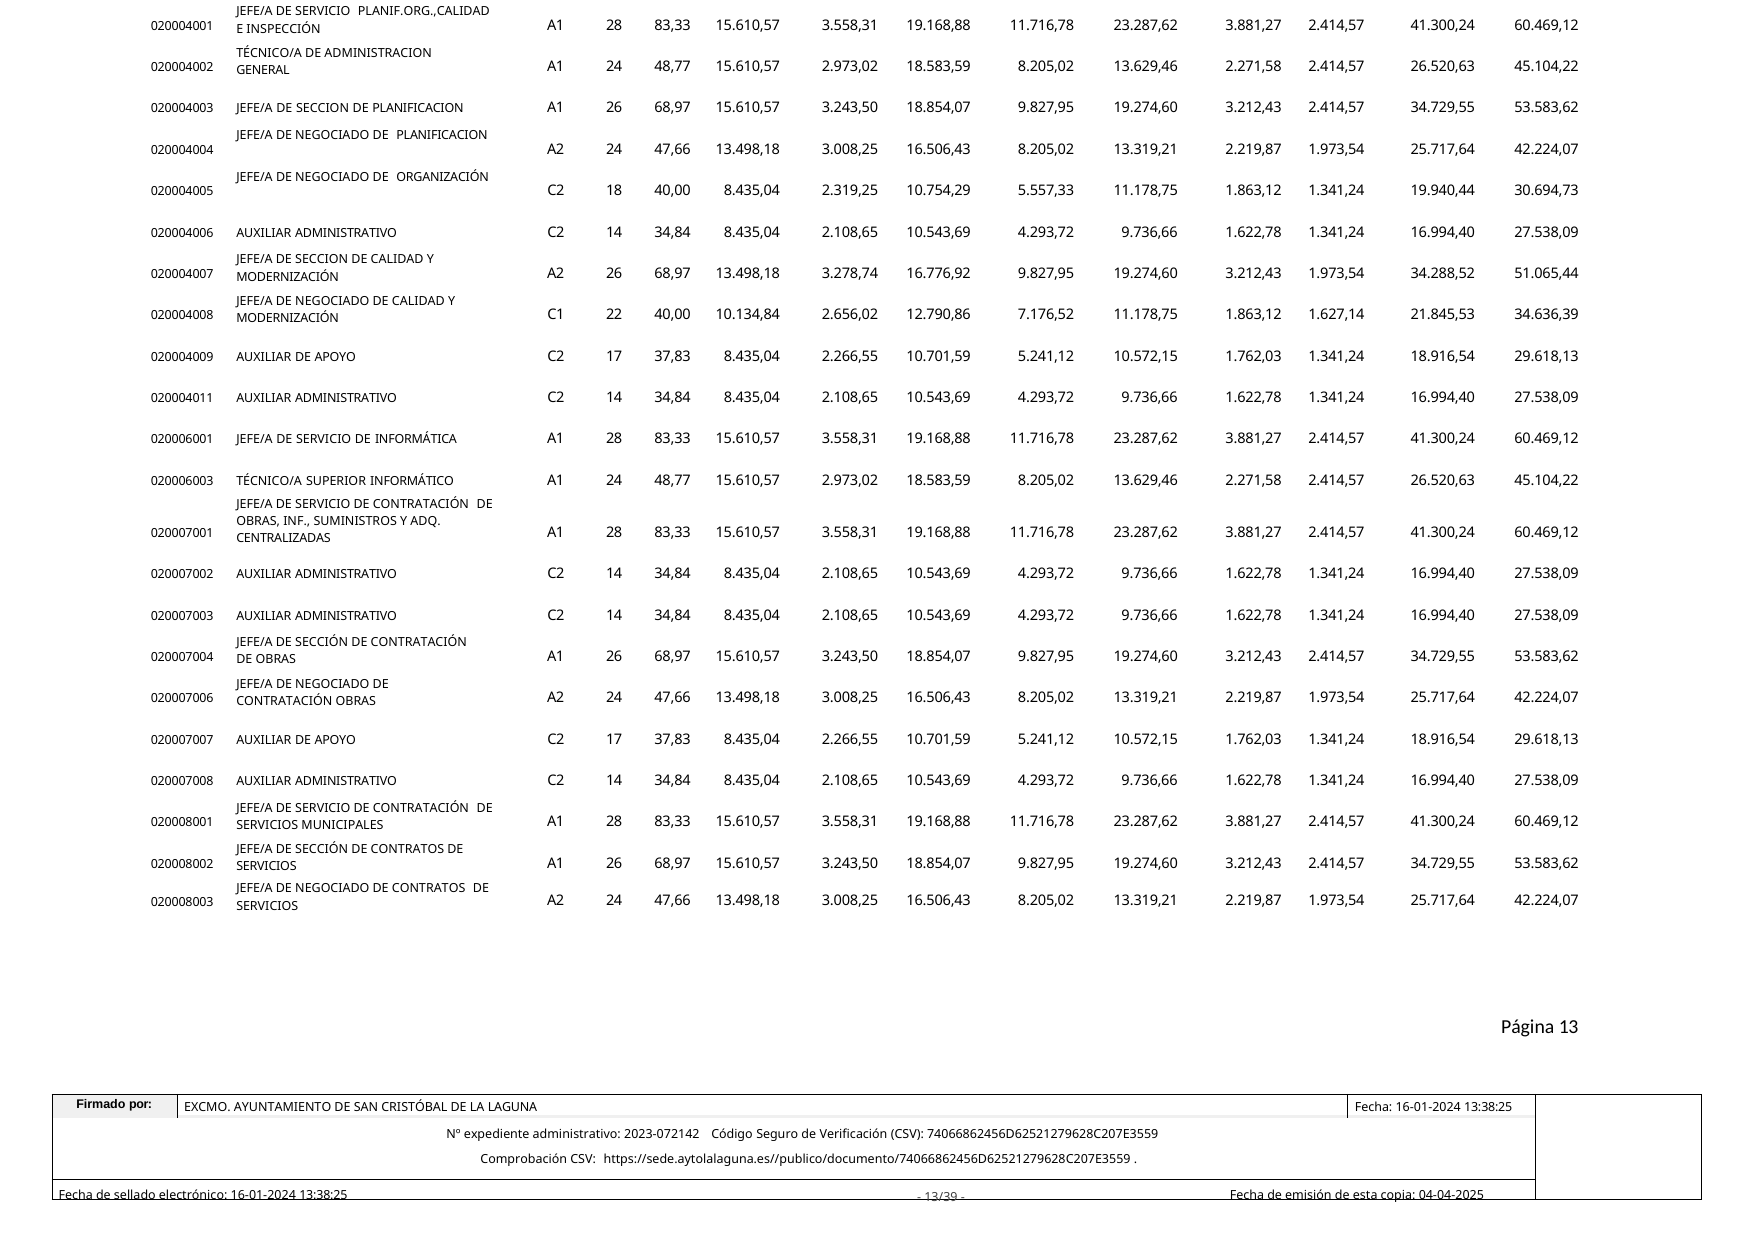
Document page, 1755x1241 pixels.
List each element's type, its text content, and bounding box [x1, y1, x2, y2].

table_cell 1.622,78 [1200, 758, 1293, 793]
table_cell JEFE/A DE SERVICIO DE INFORMÁTICA [225, 416, 519, 457]
table_cell 13.498,18 [703, 669, 800, 716]
table_cell 2.414,57 [1293, 38, 1386, 85]
table_cell 2.219,87 [1200, 120, 1293, 162]
table_cell JEFE/A DE NEGOCIADO DE CONTRATACIÓN OBRAS [225, 669, 519, 716]
table_cell 2.414,57 [1293, 627, 1386, 669]
table_cell C2 [519, 716, 585, 758]
table_cell 8.435,04 [703, 551, 800, 592]
table_cell C2 [519, 551, 585, 592]
table_cell A1 [519, 491, 585, 551]
table_cell 020004005 [147, 162, 225, 209]
table_cell 3.212,43 [1200, 244, 1293, 286]
table_cell 2.414,57 [1293, 834, 1386, 876]
table_cell 020004002 [147, 38, 225, 85]
table_cell 020008002 [147, 834, 225, 876]
table_cell 26.520,63 [1386, 38, 1493, 85]
table_cell 24 [585, 458, 638, 491]
table_cell 16.506,43 [891, 120, 989, 162]
table_cell 2.108,65 [800, 758, 891, 793]
table_header JEFE/A DE SERVICIO PLANIF.ORG.,CALIDAD E INSPECCIÓN [225, 3, 519, 38]
table_cell 9.827,95 [989, 85, 1093, 120]
table_cell 3.558,31 [800, 416, 891, 457]
table_cell 2.656,02 [800, 286, 891, 333]
table_cell 2.219,87 [1200, 876, 1293, 914]
table_cell A2 [519, 244, 585, 286]
table_cell 18.854,07 [891, 627, 989, 669]
table_cell 10.543,69 [891, 551, 989, 592]
table_cell 10.543,69 [891, 592, 989, 627]
table_cell AUXILIAR ADMINISTRATIVO [225, 375, 519, 416]
table_cell 2.108,65 [800, 551, 891, 592]
table_cell 1.973,54 [1293, 876, 1386, 914]
table_header 19.168,88 [891, 3, 989, 38]
table_cell 1.627,14 [1293, 286, 1386, 333]
table_cell 2.108,65 [800, 592, 891, 627]
table_cell 1.341,24 [1293, 592, 1386, 627]
table_cell 41.300,24 [1386, 491, 1493, 551]
table_cell 8.435,04 [703, 162, 800, 209]
table_cell 17 [585, 333, 638, 375]
table_cell 9.736,66 [1093, 758, 1200, 793]
table_cell 020007006 [147, 669, 225, 716]
table_cell 2.319,25 [800, 162, 891, 209]
table_cell AUXILIAR DE APOYO [225, 716, 519, 758]
table_cell 13.498,18 [703, 120, 800, 162]
table_cell 15.610,57 [703, 793, 800, 834]
table_cell 24 [585, 876, 638, 914]
table_cell 11.716,78 [989, 491, 1093, 551]
table_cell AUXILIAR ADMINISTRATIVO [225, 551, 519, 592]
table_cell 25.717,64 [1386, 669, 1493, 716]
table_cell JEFE/A DE SECCIÓN DE CONTRATACIÓN DE OBRAS [225, 627, 519, 669]
table_cell 27.538,09 [1493, 375, 1580, 416]
table_cell 53.583,62 [1493, 834, 1580, 876]
table_cell 4.293,72 [989, 551, 1093, 592]
table_cell 1.973,54 [1293, 669, 1386, 716]
table_cell TÉCNICO/A SUPERIOR INFORMÁTICO [225, 458, 519, 491]
table_cell 3.558,31 [800, 491, 891, 551]
table_cell 2.108,65 [800, 375, 891, 416]
table_cell A1 [519, 85, 585, 120]
table_cell 16.994,40 [1386, 375, 1493, 416]
table_cell 020004008 [147, 286, 225, 333]
table_cell 020007004 [147, 627, 225, 669]
table_cell 16.506,43 [891, 669, 989, 716]
table_cell 15.610,57 [703, 38, 800, 85]
table_cell 15.610,57 [703, 834, 800, 876]
table_cell 8.205,02 [989, 669, 1093, 716]
table_cell 020006003 [147, 458, 225, 491]
table_cell JEFE/A DE NEGOCIADO DE ORGANIZACIÓN [225, 162, 519, 209]
table_cell 18.583,59 [891, 458, 989, 491]
table_cell 68,97 [638, 85, 703, 120]
table_cell 18.854,07 [891, 834, 989, 876]
table_cell 60.469,12 [1493, 416, 1580, 457]
table_cell JEFE/A DE NEGOCIADO DE CONTRATOS DE SERVICIOS [225, 876, 519, 914]
table_cell 16.994,40 [1386, 209, 1493, 244]
table_header 15.610,57 [703, 3, 800, 38]
table_cell 3.243,50 [800, 85, 891, 120]
table_cell 2.271,58 [1200, 38, 1293, 85]
table_cell 2.219,87 [1200, 669, 1293, 716]
table_cell 1.762,03 [1200, 333, 1293, 375]
table_cell 34,84 [638, 375, 703, 416]
table_cell 53.583,62 [1493, 627, 1580, 669]
table_cell 18.854,07 [891, 85, 989, 120]
table_cell 68,97 [638, 244, 703, 286]
table_cell 020006001 [147, 416, 225, 457]
table_cell 41.300,24 [1386, 416, 1493, 457]
table_cell 4.293,72 [989, 375, 1093, 416]
table_cell 48,77 [638, 458, 703, 491]
table_cell 3.243,50 [800, 627, 891, 669]
table_cell 24 [585, 38, 638, 85]
table_cell 8.205,02 [989, 458, 1093, 491]
table_cell 1.341,24 [1293, 551, 1386, 592]
table_cell 1.762,03 [1200, 716, 1293, 758]
table_cell 15.610,57 [703, 491, 800, 551]
table_cell 020004011 [147, 375, 225, 416]
table_cell 3.558,31 [800, 793, 891, 834]
table_cell AUXILIAR ADMINISTRATIVO [225, 758, 519, 793]
table_cell 8.435,04 [703, 758, 800, 793]
table_cell 5.241,12 [989, 333, 1093, 375]
table_cell 1.341,24 [1293, 716, 1386, 758]
table_cell 1.622,78 [1200, 375, 1293, 416]
table_cell 34,84 [638, 551, 703, 592]
table_cell 42.224,07 [1493, 120, 1580, 162]
table_header A1 [519, 3, 585, 38]
table_cell 27.538,09 [1493, 209, 1580, 244]
table_cell 13.319,21 [1093, 669, 1200, 716]
table_cell 34.729,55 [1386, 85, 1493, 120]
table_cell 68,97 [638, 627, 703, 669]
table_cell 2.414,57 [1293, 491, 1386, 551]
table_cell 23.287,62 [1093, 793, 1200, 834]
table_cell 17 [585, 716, 638, 758]
table_cell 2.414,57 [1293, 793, 1386, 834]
table_cell 13.629,46 [1093, 38, 1200, 85]
table_cell 16.506,43 [891, 876, 989, 914]
table_cell 18.916,54 [1386, 716, 1493, 758]
table_cell 020007007 [147, 716, 225, 758]
table_cell 10.134,84 [703, 286, 800, 333]
table_cell 4.293,72 [989, 209, 1093, 244]
table_cell 10.543,69 [891, 375, 989, 416]
table_cell 14 [585, 209, 638, 244]
table_cell 10.701,59 [891, 333, 989, 375]
table_cell 020004007 [147, 244, 225, 286]
table_cell 16.994,40 [1386, 551, 1493, 592]
table_cell 42.224,07 [1493, 876, 1580, 914]
table_cell 2.266,55 [800, 333, 891, 375]
table_cell A2 [519, 120, 585, 162]
table_cell TÉCNICO/A DE ADMINISTRACION GENERAL [225, 38, 519, 85]
table_cell 4.293,72 [989, 592, 1093, 627]
table_cell 2.414,57 [1293, 416, 1386, 457]
table_cell AUXILIAR ADMINISTRATIVO [225, 209, 519, 244]
table_cell 34,84 [638, 209, 703, 244]
table_cell 2.108,65 [800, 209, 891, 244]
table_cell 34.729,55 [1386, 834, 1493, 876]
table_cell 15.610,57 [703, 85, 800, 120]
table_cell 020007008 [147, 758, 225, 793]
table_cell A1 [519, 416, 585, 457]
table_cell C2 [519, 592, 585, 627]
table_cell 2.973,02 [800, 38, 891, 85]
table_cell 3.278,74 [800, 244, 891, 286]
table_cell 42.224,07 [1493, 669, 1580, 716]
table_cell 40,00 [638, 286, 703, 333]
table_cell 8.205,02 [989, 120, 1093, 162]
table_cell 11.716,78 [989, 793, 1093, 834]
table_cell 19.168,88 [891, 491, 989, 551]
table_cell 25.717,64 [1386, 876, 1493, 914]
table_header 28 [585, 3, 638, 38]
table_cell 28 [585, 491, 638, 551]
table_cell 14 [585, 551, 638, 592]
table_cell 27.538,09 [1493, 551, 1580, 592]
table_cell 15.610,57 [703, 416, 800, 457]
table_cell 020004009 [147, 333, 225, 375]
table_cell JEFE/A DE SECCION DE PLANIFICACION [225, 85, 519, 120]
table_cell 29.618,13 [1493, 333, 1580, 375]
table_cell 26 [585, 834, 638, 876]
table_cell 1.863,12 [1200, 162, 1293, 209]
table_cell 4.293,72 [989, 758, 1093, 793]
table_cell C2 [519, 333, 585, 375]
table_cell 13.319,21 [1093, 120, 1200, 162]
table_cell 18.583,59 [891, 38, 989, 85]
table_cell JEFE/A DE SERVICIO DE CONTRATACIÓN DE OBRAS, INF., SUMINISTROS Y ADQ. CENTRALIZADAS [225, 491, 519, 551]
table_cell 45.104,22 [1493, 38, 1580, 85]
table_cell 28 [585, 793, 638, 834]
table_cell A1 [519, 793, 585, 834]
table_cell 9.827,95 [989, 627, 1093, 669]
table_cell 8.205,02 [989, 38, 1093, 85]
table_cell 13.498,18 [703, 244, 800, 286]
table_cell 8.435,04 [703, 333, 800, 375]
table_cell 19.274,60 [1093, 834, 1200, 876]
table_cell 29.618,13 [1493, 716, 1580, 758]
table_cell 19.274,60 [1093, 85, 1200, 120]
table_cell 47,66 [638, 876, 703, 914]
table_cell 21.845,53 [1386, 286, 1493, 333]
table_cell 8.435,04 [703, 209, 800, 244]
table_cell 9.827,95 [989, 244, 1093, 286]
table_cell 1.341,24 [1293, 758, 1386, 793]
table_cell 11.178,75 [1093, 162, 1200, 209]
table_cell 34,84 [638, 592, 703, 627]
table_cell 16.994,40 [1386, 592, 1493, 627]
table_cell 8.435,04 [703, 375, 800, 416]
table_cell 2.271,58 [1200, 458, 1293, 491]
table_cell 1.622,78 [1200, 209, 1293, 244]
table_cell 24 [585, 669, 638, 716]
table_cell 11.716,78 [989, 416, 1093, 457]
table_header 3.558,31 [800, 3, 891, 38]
table_cell 83,33 [638, 416, 703, 457]
table_cell A1 [519, 38, 585, 85]
table_cell 3.881,27 [1200, 793, 1293, 834]
table_cell 14 [585, 592, 638, 627]
table_cell 48,77 [638, 38, 703, 85]
table_cell JEFE/A DE SECCIÓN DE CONTRATOS DE SERVICIOS [225, 834, 519, 876]
table_cell 3.212,43 [1200, 627, 1293, 669]
table_cell 5.241,12 [989, 716, 1093, 758]
table_cell 23.287,62 [1093, 491, 1200, 551]
table_cell 12.790,86 [891, 286, 989, 333]
table_header 11.716,78 [989, 3, 1093, 38]
table_cell 020007001 [147, 491, 225, 551]
table_cell 2.266,55 [800, 716, 891, 758]
table_cell 18 [585, 162, 638, 209]
table_cell 020004004 [147, 120, 225, 162]
table_header 020004001 [147, 3, 225, 38]
table_cell 37,83 [638, 333, 703, 375]
table_cell 5.557,33 [989, 162, 1093, 209]
table_cell 13.498,18 [703, 876, 800, 914]
table_cell 9.736,66 [1093, 592, 1200, 627]
table_cell A2 [519, 876, 585, 914]
table_cell 19.940,44 [1386, 162, 1493, 209]
table_cell 47,66 [638, 120, 703, 162]
table_header 83,33 [638, 3, 703, 38]
table_cell 7.176,52 [989, 286, 1093, 333]
table_cell 24 [585, 120, 638, 162]
table_cell 10.543,69 [891, 758, 989, 793]
table_cell 30.694,73 [1493, 162, 1580, 209]
table_cell 9.736,66 [1093, 375, 1200, 416]
table_cell 9.827,95 [989, 834, 1093, 876]
table_cell 9.736,66 [1093, 551, 1200, 592]
table_cell 3.881,27 [1200, 416, 1293, 457]
table_cell JEFE/A DE SECCION DE CALIDAD Y MODERNIZACIÓN [225, 244, 519, 286]
table_cell A2 [519, 669, 585, 716]
table_cell C2 [519, 162, 585, 209]
table_cell C1 [519, 286, 585, 333]
table_cell 19.274,60 [1093, 244, 1200, 286]
table_cell 020004006 [147, 209, 225, 244]
table_cell 34.636,39 [1493, 286, 1580, 333]
table_cell 10.701,59 [891, 716, 989, 758]
table_cell 1.622,78 [1200, 592, 1293, 627]
table_cell 1.973,54 [1293, 120, 1386, 162]
table_cell 10.572,15 [1093, 716, 1200, 758]
table_cell 020007002 [147, 551, 225, 592]
table_cell 3.008,25 [800, 876, 891, 914]
table_cell 1.341,24 [1293, 209, 1386, 244]
table_cell 020008001 [147, 793, 225, 834]
table_cell 1.622,78 [1200, 551, 1293, 592]
table_cell C2 [519, 375, 585, 416]
table_cell 60.469,12 [1493, 491, 1580, 551]
table_cell 83,33 [638, 793, 703, 834]
table_header 60.469,12 [1493, 3, 1580, 38]
table_cell 26.520,63 [1386, 458, 1493, 491]
table_cell 34.288,52 [1386, 244, 1493, 286]
table_cell 19.168,88 [891, 793, 989, 834]
table_cell 22 [585, 286, 638, 333]
table_header 2.414,57 [1293, 3, 1386, 38]
table_cell A1 [519, 834, 585, 876]
table_cell 3.008,25 [800, 669, 891, 716]
table_cell 83,33 [638, 491, 703, 551]
table_cell 23.287,62 [1093, 416, 1200, 457]
table_cell 1.341,24 [1293, 375, 1386, 416]
table_cell 2.973,02 [800, 458, 891, 491]
table_cell 2.414,57 [1293, 85, 1386, 120]
table_cell 020004003 [147, 85, 225, 120]
table_cell JEFE/A DE NEGOCIADO DE PLANIFICACION [225, 120, 519, 162]
table_cell 16.994,40 [1386, 758, 1493, 793]
table_cell 40,00 [638, 162, 703, 209]
table_cell 1.341,24 [1293, 162, 1386, 209]
table_cell 11.178,75 [1093, 286, 1200, 333]
table_cell 26 [585, 244, 638, 286]
table_cell 16.776,92 [891, 244, 989, 286]
table_cell 13.319,21 [1093, 876, 1200, 914]
table_cell 3.243,50 [800, 834, 891, 876]
table_cell 020007003 [147, 592, 225, 627]
table_cell 53.583,62 [1493, 85, 1580, 120]
table_cell 13.629,46 [1093, 458, 1200, 491]
table_cell 26 [585, 627, 638, 669]
table_header 23.287,62 [1093, 3, 1200, 38]
table_cell 19.168,88 [891, 416, 989, 457]
table_cell 14 [585, 375, 638, 416]
table_cell 34,84 [638, 758, 703, 793]
table_cell AUXILIAR ADMINISTRATIVO [225, 592, 519, 627]
table_cell 1.341,24 [1293, 333, 1386, 375]
table_cell 18.916,54 [1386, 333, 1493, 375]
table_cell 27.538,09 [1493, 758, 1580, 793]
table_cell JEFE/A DE NEGOCIADO DE CALIDAD Y MODERNIZACIÓN [225, 286, 519, 333]
table_cell 3.881,27 [1200, 491, 1293, 551]
table_cell 28 [585, 416, 638, 457]
table_cell C2 [519, 209, 585, 244]
table_cell 8.435,04 [703, 592, 800, 627]
table_cell 2.414,57 [1293, 458, 1386, 491]
table_cell 27.538,09 [1493, 592, 1580, 627]
table_cell 8.205,02 [989, 876, 1093, 914]
table_cell 41.300,24 [1386, 793, 1493, 834]
table_cell 68,97 [638, 834, 703, 876]
table_cell 10.754,29 [891, 162, 989, 209]
table_cell 15.610,57 [703, 627, 800, 669]
table_cell 19.274,60 [1093, 627, 1200, 669]
table_cell A1 [519, 458, 585, 491]
table_cell 45.104,22 [1493, 458, 1580, 491]
table_cell 26 [585, 85, 638, 120]
table_cell 1.863,12 [1200, 286, 1293, 333]
table_cell 1.973,54 [1293, 244, 1386, 286]
table_cell 3.212,43 [1200, 834, 1293, 876]
table_cell 3.008,25 [800, 120, 891, 162]
table_cell 8.435,04 [703, 716, 800, 758]
table_cell C2 [519, 758, 585, 793]
table_cell 51.065,44 [1493, 244, 1580, 286]
table_cell 37,83 [638, 716, 703, 758]
table_header 41.300,24 [1386, 3, 1493, 38]
table_cell 60.469,12 [1493, 793, 1580, 834]
table_cell 15.610,57 [703, 458, 800, 491]
table_cell 10.543,69 [891, 209, 989, 244]
table_cell 14 [585, 758, 638, 793]
table_cell 020008003 [147, 876, 225, 914]
table_header 3.881,27 [1200, 3, 1293, 38]
table_cell A1 [519, 627, 585, 669]
table_cell JEFE/A DE SERVICIO DE CONTRATACIÓN DE SERVICIOS MUNICIPALES [225, 793, 519, 834]
table_cell 9.736,66 [1093, 209, 1200, 244]
table_cell 47,66 [638, 669, 703, 716]
table_cell AUXILIAR DE APOYO [225, 333, 519, 375]
table_cell 34.729,55 [1386, 627, 1493, 669]
table_cell 3.212,43 [1200, 85, 1293, 120]
table_cell 25.717,64 [1386, 120, 1493, 162]
table_cell 10.572,15 [1093, 333, 1200, 375]
